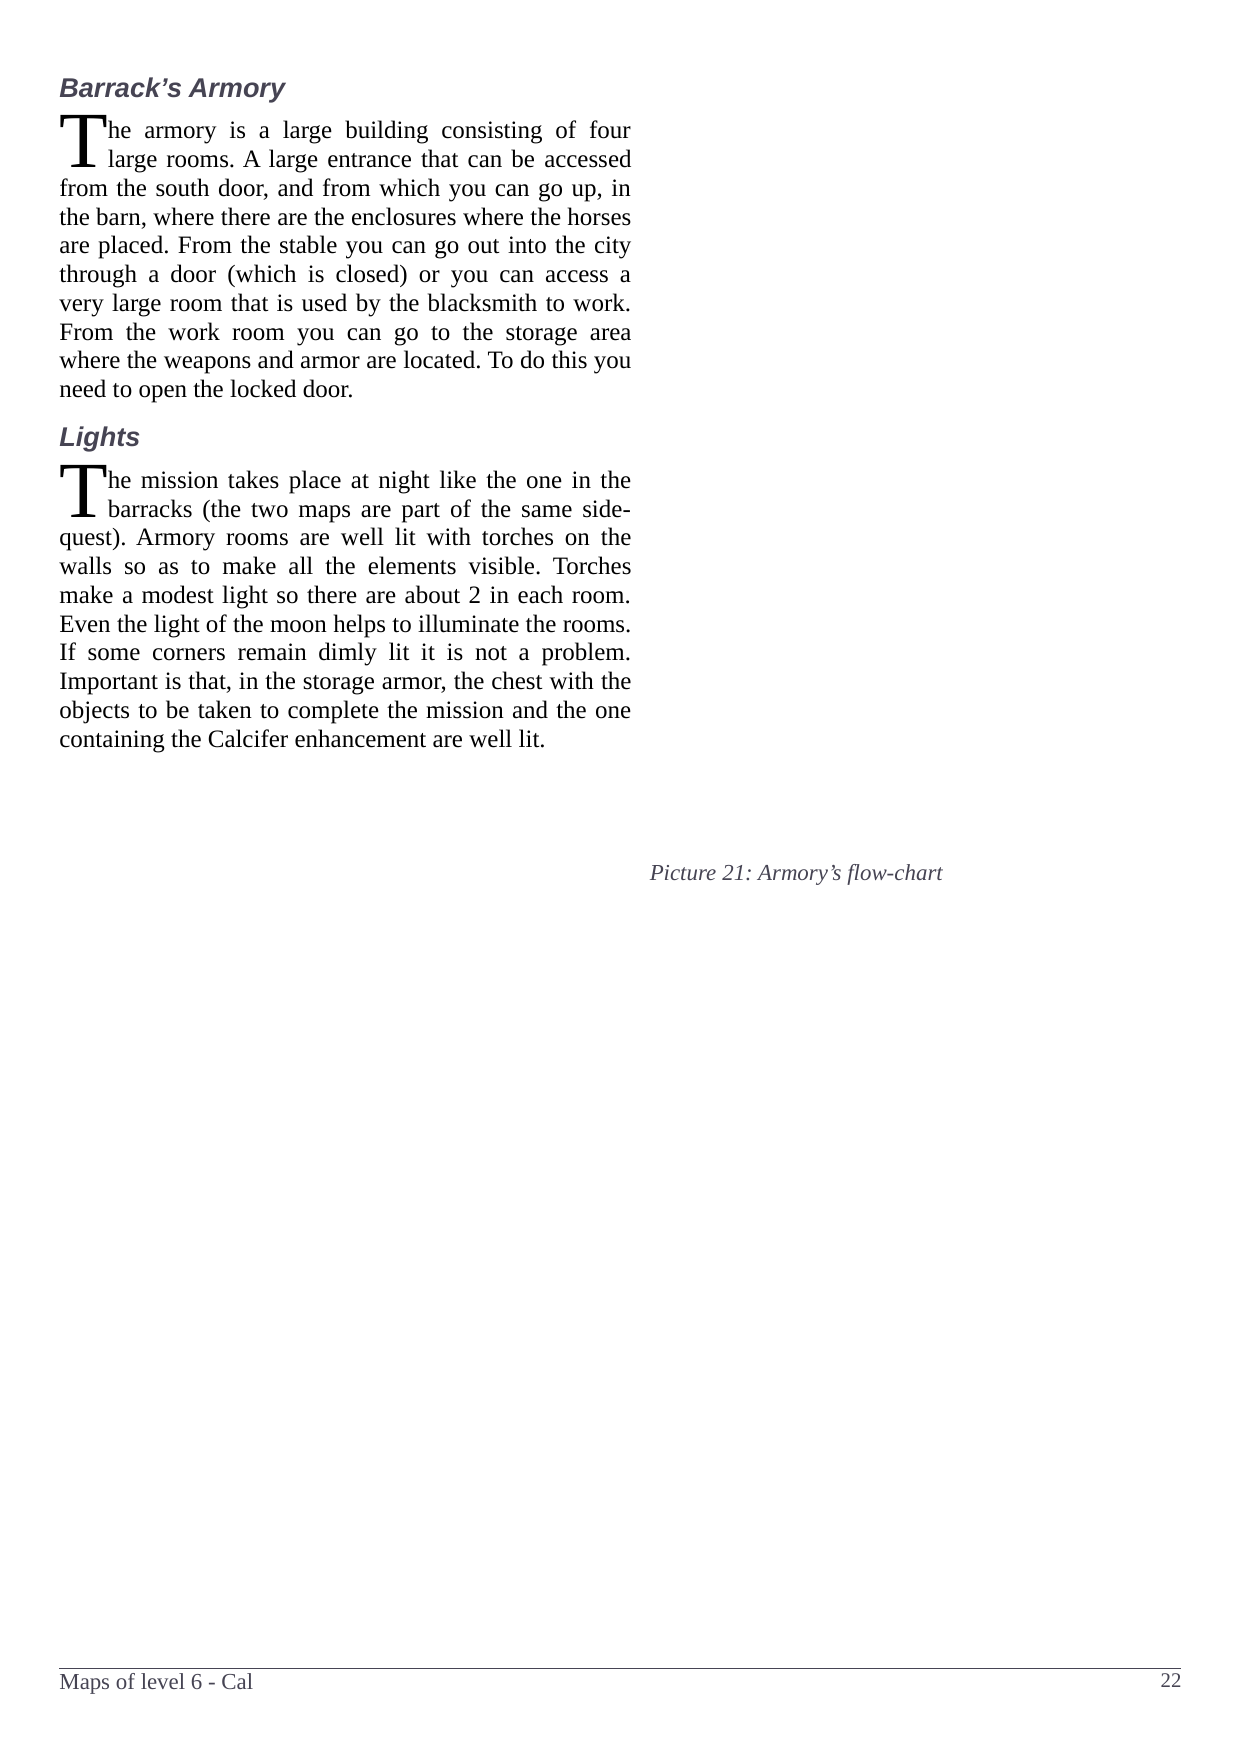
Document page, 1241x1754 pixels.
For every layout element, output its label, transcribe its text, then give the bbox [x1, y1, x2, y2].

subtitle Barrack’s Armory [59, 72, 1181, 103]
table_header [654, 866, 660, 873]
table_header [650, 115, 1181, 891]
table_header The armory is a large building consisting of four large rooms. A large entrance that can be accessed from the south door, and from which you can go up, in the barn, where there are the enclosures where the horses are placed. From the stable you can go out into the city through a door (which is closed) or you can access a very large room that is used by the blacksmith to work. From the work room you can go to the storage area where the weapons and armor are located. To do this you need to open the locked door. Lights The mission takes place at night like the one in the barracks (the two maps are part of the same side-quest). Armory rooms are well lit with torches on the walls so as to make all the elements visible. Torches make a modest light so there are about 2 in each room. Even the light of the moon helps to illuminate the rooms. If some corners remain dimly lit it is not a problem. Important is that, in the storage armor, the chest with the objects to be taken to complete the mission and the one containing the Calcifer enhancement are well lit. [59, 115, 649, 891]
